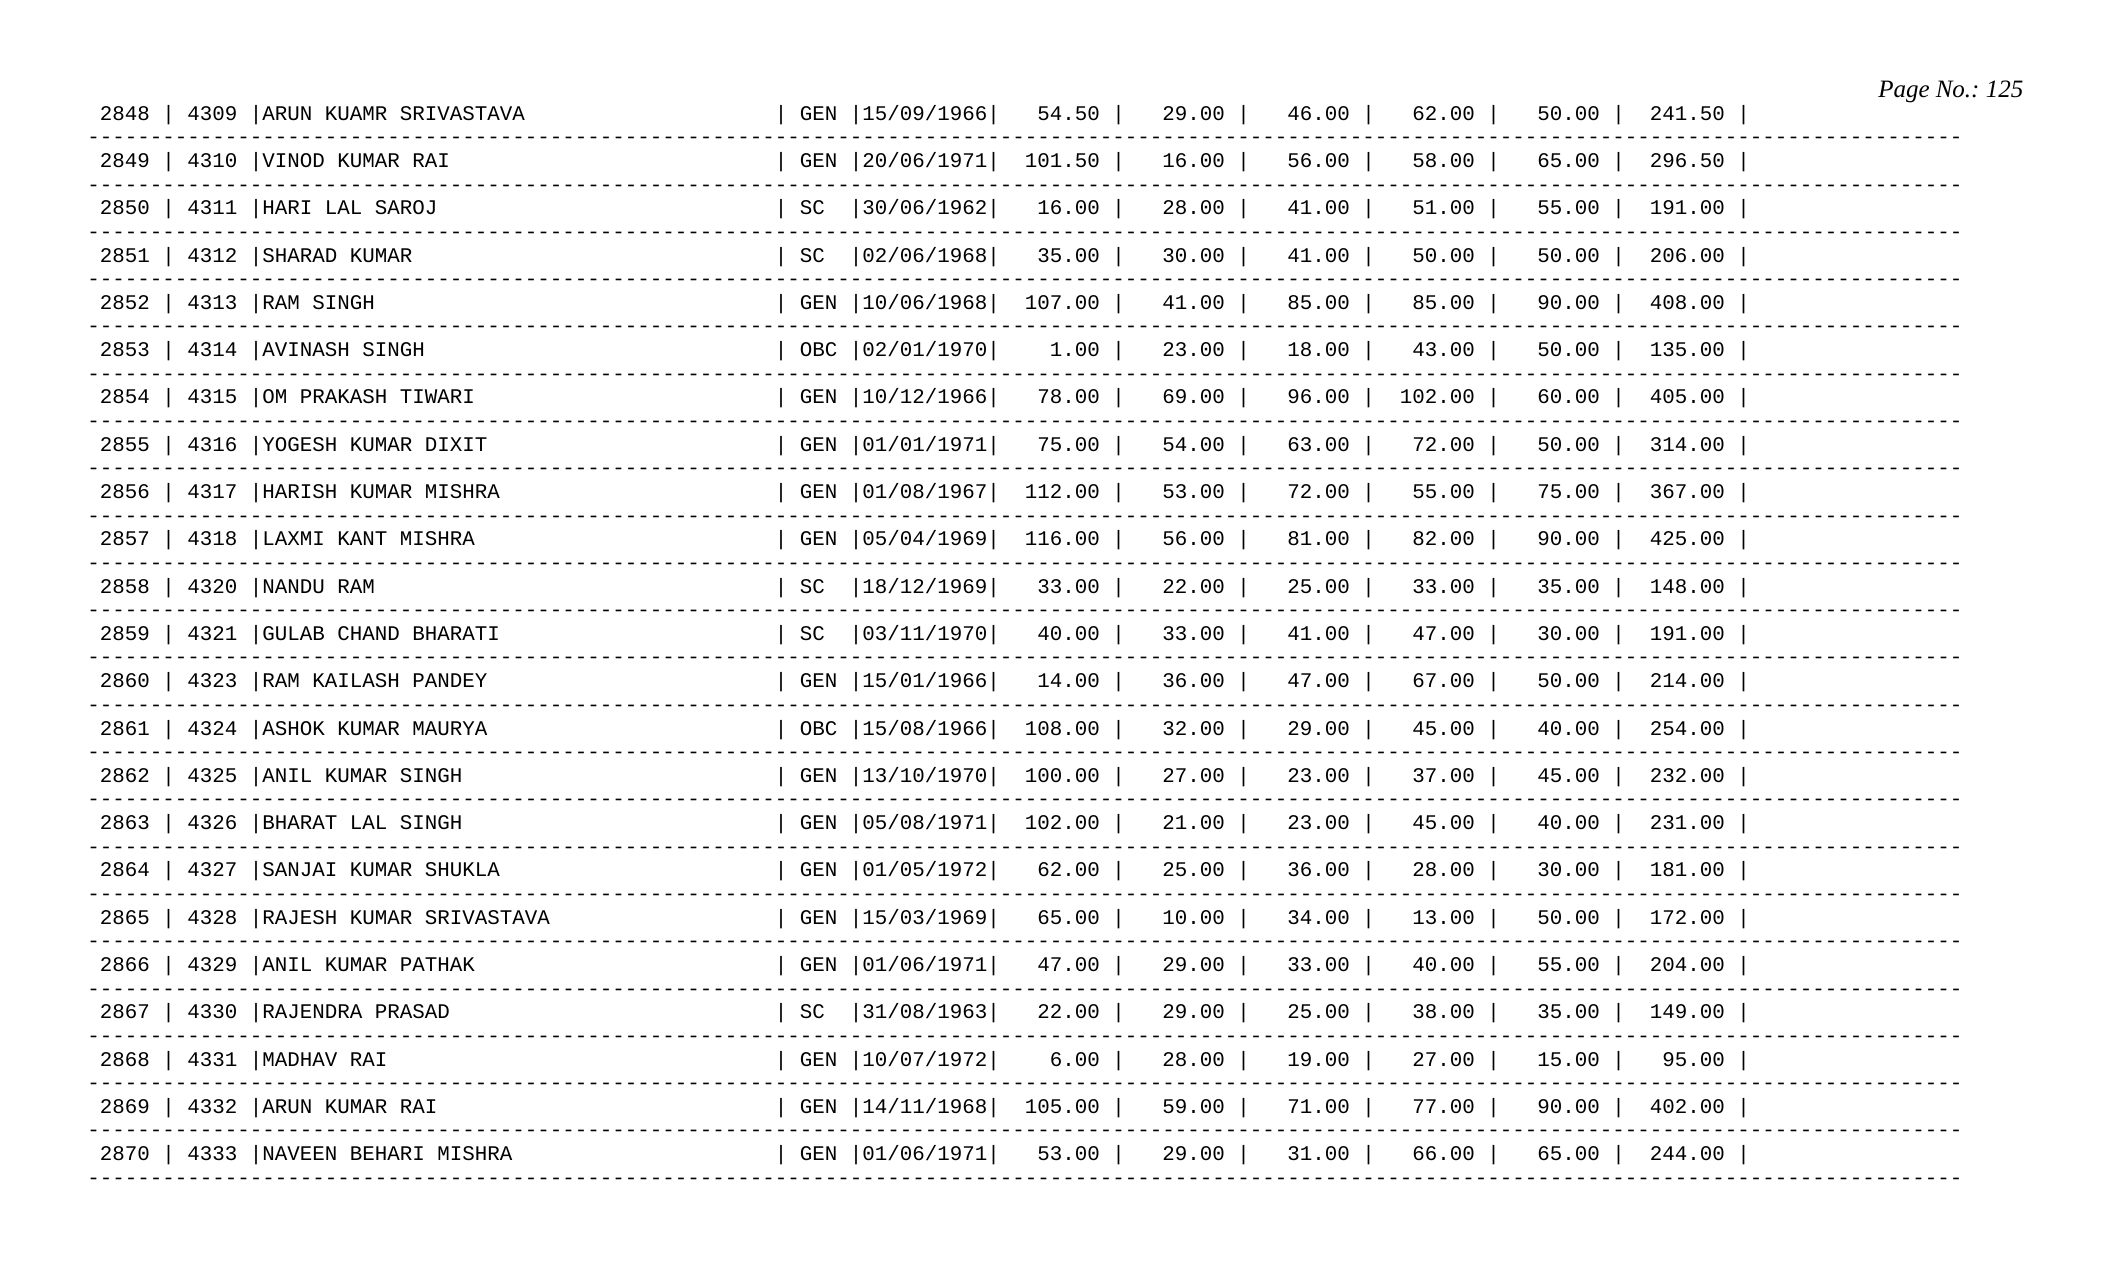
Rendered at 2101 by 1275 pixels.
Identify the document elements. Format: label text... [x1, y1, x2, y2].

text 2865 | 4328 |RAJESH KUMAR SRIVASTAVA | GEN |15/03/1969| 65.00 | 10.00 | 34.00 | 13.00 | 50.00 | 172.00 | [87, 907, 2025, 930]
text 2849 | 4310 |VINOD KUMAR RAI | GEN |20/06/1971| 101.50 | 16.00 | 56.00 | 58.00 | 65.00 | 296.50 | [87, 150, 2025, 174]
text 2868 | 4331 |MADHAV RAI | GEN |10/07/1972| 6.00 | 28.00 | 19.00 | 27.00 | 15.00 | 95.00 | [87, 1048, 2025, 1072]
text 2852 | 4313 |RAM SINGH | GEN |10/06/1968| 107.00 | 41.00 | 85.00 | 85.00 | 90.00 | 408.00 | [87, 292, 2025, 316]
text 2858 | 4320 |NANDU RAM | SC |18/12/1969| 33.00 | 22.00 | 25.00 | 33.00 | 35.00 | 148.00 | [87, 576, 2025, 599]
text 2855 | 4316 |YOGESH KUMAR DIXIT | GEN |01/01/1971| 75.00 | 54.00 | 63.00 | 72.00 | 50.00 | 314.00 | [87, 434, 2025, 457]
text 2859 | 4321 |GULAB CHAND BHARATI | SC |03/11/1970| 40.00 | 33.00 | 41.00 | 47.00 | 30.00 | 191.00 | [87, 623, 2025, 647]
text 2864 | 4327 |SANJAI KUMAR SHUKLA | GEN |01/05/1972| 62.00 | 25.00 | 36.00 | 28.00 | 30.00 | 181.00 | [87, 859, 2025, 883]
text ------------------------------------------------------------------------------------------------------------------------------------------------------ [87, 836, 2025, 859]
text ------------------------------------------------------------------------------------------------------------------------------------------------------ [87, 978, 2025, 1001]
text 2861 | 4324 |ASHOK KUMAR MAURYA | OBC |15/08/1966| 108.00 | 32.00 | 29.00 | 45.00 | 40.00 | 254.00 | [87, 717, 2025, 741]
text ------------------------------------------------------------------------------------------------------------------------------------------------------ [87, 1072, 2025, 1096]
text ------------------------------------------------------------------------------------------------------------------------------------------------------ [87, 505, 2025, 528]
text 2863 | 4326 |BHARAT LAL SINGH | GEN |05/08/1971| 102.00 | 21.00 | 23.00 | 45.00 | 40.00 | 231.00 | [87, 812, 2025, 836]
text 2869 | 4332 |ARUN KUMAR RAI | GEN |14/11/1968| 105.00 | 59.00 | 71.00 | 77.00 | 90.00 | 402.00 | [87, 1096, 2025, 1119]
text 2848 | 4309 |ARUN KUAMR SRIVASTAVA | GEN |15/09/1966| 54.50 | 29.00 | 46.00 | 62.00 | 50.00 | 241.50 | [87, 103, 2025, 126]
text 2866 | 4329 |ANIL KUMAR PATHAK | GEN |01/06/1971| 47.00 | 29.00 | 33.00 | 40.00 | 55.00 | 204.00 | [87, 954, 2025, 978]
text ------------------------------------------------------------------------------------------------------------------------------------------------------ [87, 174, 2025, 197]
text ------------------------------------------------------------------------------------------------------------------------------------------------------ [87, 410, 2025, 434]
text ------------------------------------------------------------------------------------------------------------------------------------------------------ [87, 457, 2025, 481]
text ------------------------------------------------------------------------------------------------------------------------------------------------------ [87, 552, 2025, 576]
text 2867 | 4330 |RAJENDRA PRASAD | SC |31/08/1963| 22.00 | 29.00 | 25.00 | 38.00 | 35.00 | 149.00 | [87, 1001, 2025, 1025]
text 2870 | 4333 |NAVEEN BEHARI MISHRA | GEN |01/06/1971| 53.00 | 29.00 | 31.00 | 66.00 | 65.00 | 244.00 | [87, 1143, 2025, 1167]
text ------------------------------------------------------------------------------------------------------------------------------------------------------ [87, 221, 2025, 244]
text 2851 | 4312 |SHARAD KUMAR | SC |02/06/1968| 35.00 | 30.00 | 41.00 | 50.00 | 50.00 | 206.00 | [87, 244, 2025, 268]
text 2854 | 4315 |OM PRAKASH TIWARI | GEN |10/12/1966| 78.00 | 69.00 | 96.00 | 102.00 | 60.00 | 405.00 | [87, 386, 2025, 410]
text ------------------------------------------------------------------------------------------------------------------------------------------------------ [87, 363, 2025, 386]
text ------------------------------------------------------------------------------------------------------------------------------------------------------ [87, 268, 2025, 292]
text 2860 | 4323 |RAM KAILASH PANDEY | GEN |15/01/1966| 14.00 | 36.00 | 47.00 | 67.00 | 50.00 | 214.00 | [87, 670, 2025, 694]
text 2853 | 4314 |AVINASH SINGH | OBC |02/01/1970| 1.00 | 23.00 | 18.00 | 43.00 | 50.00 | 135.00 | [87, 339, 2025, 363]
text 2850 | 4311 |HARI LAL SAROJ | SC |30/06/1962| 16.00 | 28.00 | 41.00 | 51.00 | 55.00 | 191.00 | [87, 197, 2025, 221]
text ------------------------------------------------------------------------------------------------------------------------------------------------------ [87, 316, 2025, 339]
text ------------------------------------------------------------------------------------------------------------------------------------------------------ [87, 788, 2025, 812]
text 2862 | 4325 |ANIL KUMAR SINGH | GEN |13/10/1970| 100.00 | 27.00 | 23.00 | 37.00 | 45.00 | 232.00 | [87, 765, 2025, 788]
text ------------------------------------------------------------------------------------------------------------------------------------------------------ [87, 1025, 2025, 1048]
text ------------------------------------------------------------------------------------------------------------------------------------------------------ [87, 647, 2025, 670]
text ------------------------------------------------------------------------------------------------------------------------------------------------------ [87, 930, 2025, 954]
text ------------------------------------------------------------------------------------------------------------------------------------------------------ [87, 126, 2025, 150]
text ------------------------------------------------------------------------------------------------------------------------------------------------------ [87, 741, 2025, 765]
text 2856 | 4317 |HARISH KUMAR MISHRA | GEN |01/08/1967| 112.00 | 53.00 | 72.00 | 55.00 | 75.00 | 367.00 | [87, 481, 2025, 505]
text ------------------------------------------------------------------------------------------------------------------------------------------------------ [87, 599, 2025, 623]
text ------------------------------------------------------------------------------------------------------------------------------------------------------ [87, 883, 2025, 907]
text ------------------------------------------------------------------------------------------------------------------------------------------------------ [87, 1119, 2025, 1143]
text 2857 | 4318 |LAXMI KANT MISHRA | GEN |05/04/1969| 116.00 | 56.00 | 81.00 | 82.00 | 90.00 | 425.00 | [87, 528, 2025, 552]
text ------------------------------------------------------------------------------------------------------------------------------------------------------ [87, 694, 2025, 717]
text ------------------------------------------------------------------------------------------------------------------------------------------------------ [87, 1167, 2025, 1190]
